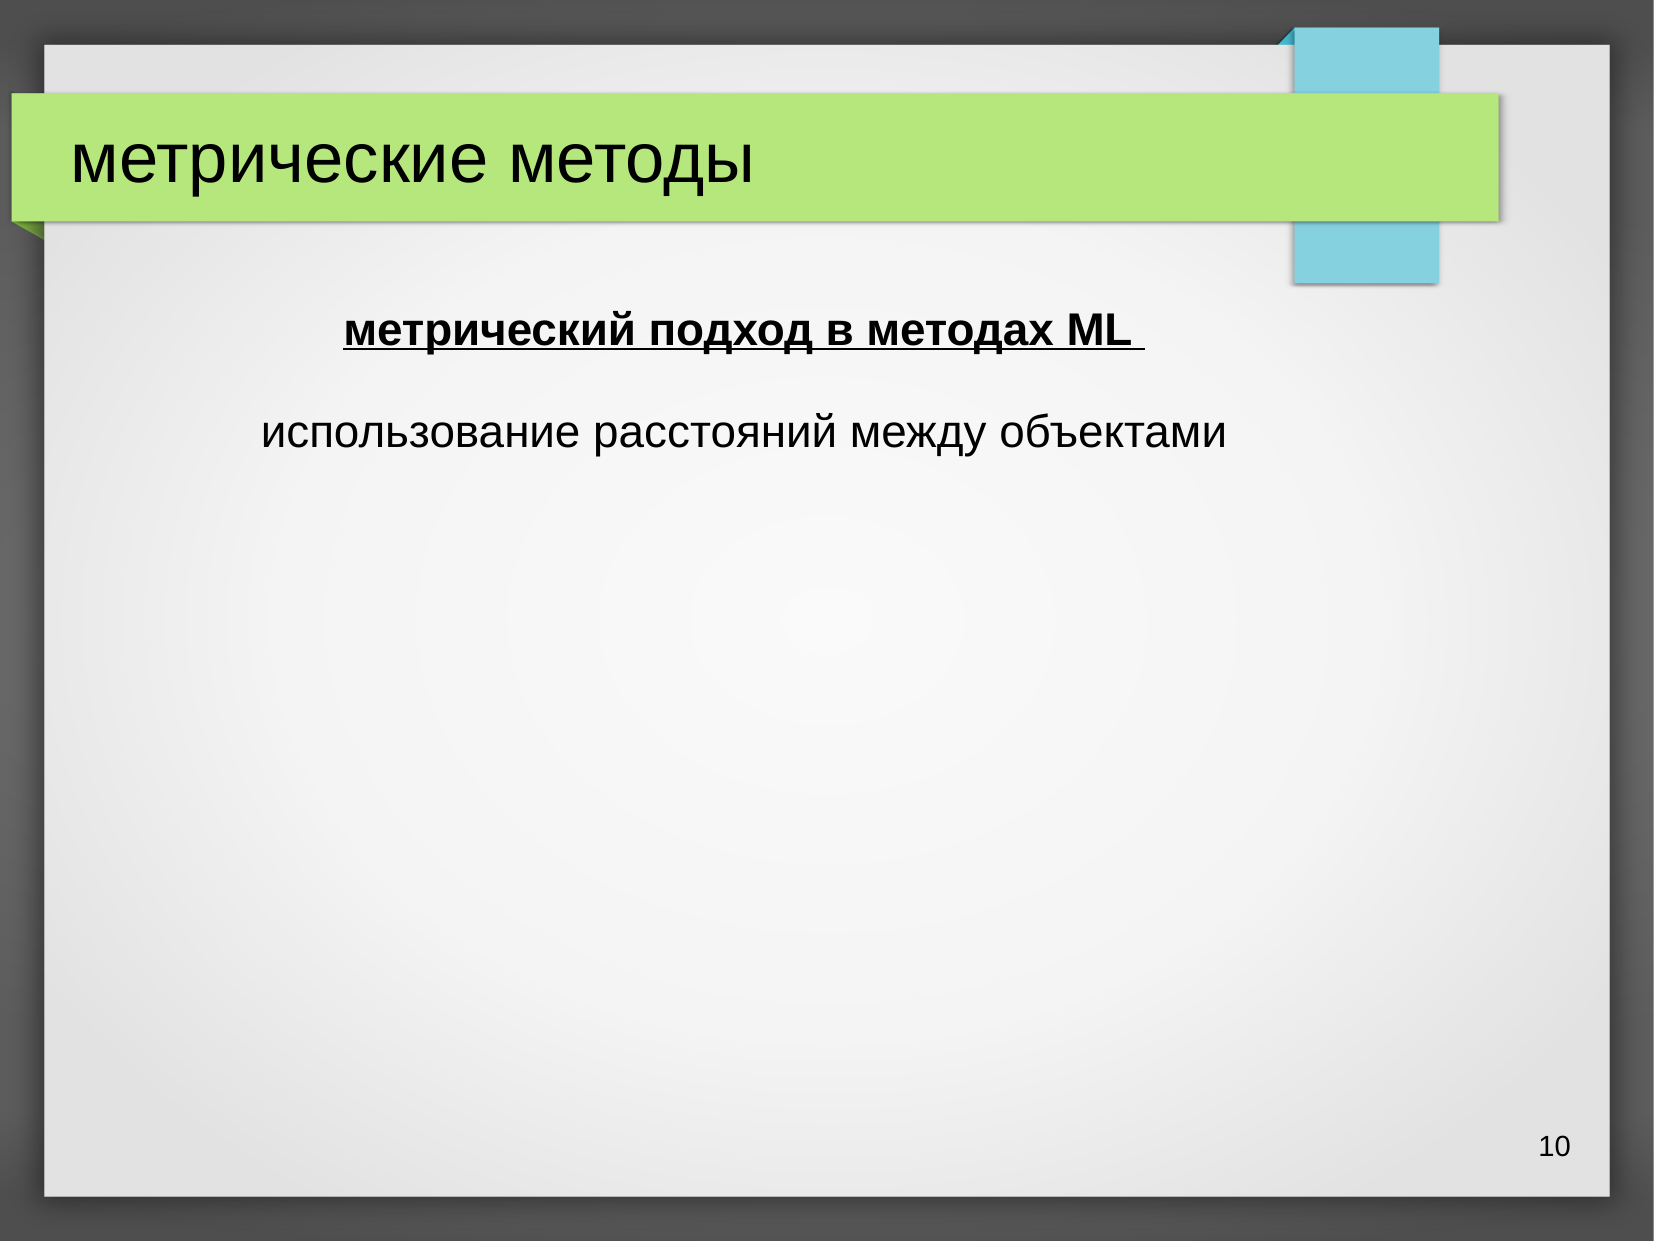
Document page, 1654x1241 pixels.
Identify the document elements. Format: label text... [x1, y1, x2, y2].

picture [0, 0, 1654, 1241]
subtitle метрический подход в методах ML использование расстояний между объектами [212, 236, 1276, 526]
title метрические методы [70, 118, 1205, 199]
